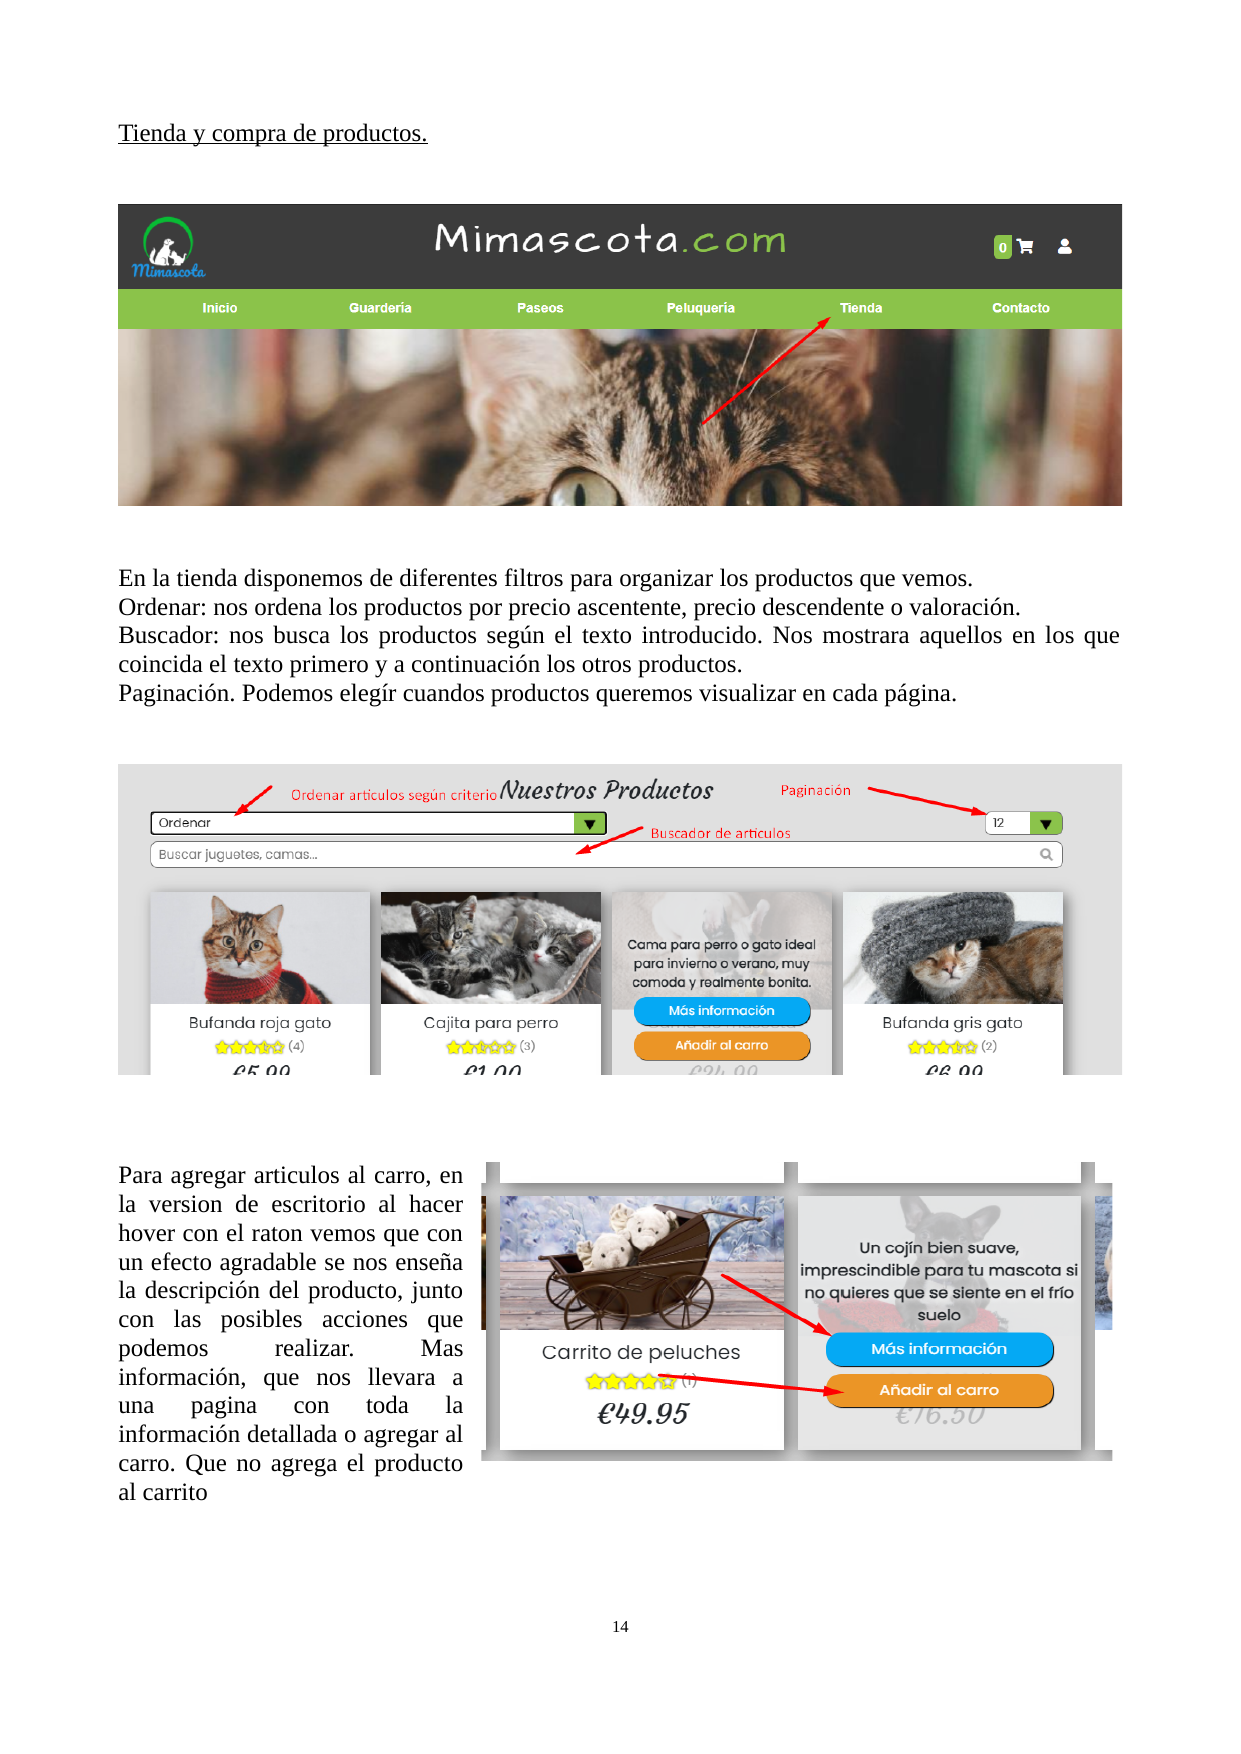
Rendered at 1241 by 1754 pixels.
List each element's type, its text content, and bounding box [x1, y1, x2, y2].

picture [481, 1162, 1113, 1461]
text Tienda y compra de productos. [118, 118, 1122, 147]
text Paginación. Podemos elegír cuandos productos queremos visualizar en cada página. [118, 678, 1122, 707]
text Para agregar articulos al carro, en la version de escritorio al hacer hover con el raton vemos que con un efecto agradable se nos enseña la descripción del producto, junto con las posibles acciones que podemos realizar. Mas información, que nos llevara a una pagina con toda la información detallada o agregar al carro. Que no agrega el producto al carrito [118, 1161, 1122, 1506]
picture [118, 764, 1123, 1075]
text Ordenar: nos ordena los productos por precio ascentente, precio descendente o valoración. [118, 592, 1122, 621]
picture [118, 204, 1123, 506]
text En la tienda disponemos de diferentes filtros para organizar los productos que vemos. [118, 563, 1122, 592]
text Buscador: nos busca los productos según el texto introducido. Nos mostrara aquellos en los que coincida el texto primero y a continuación los otros productos. [118, 621, 1122, 678]
